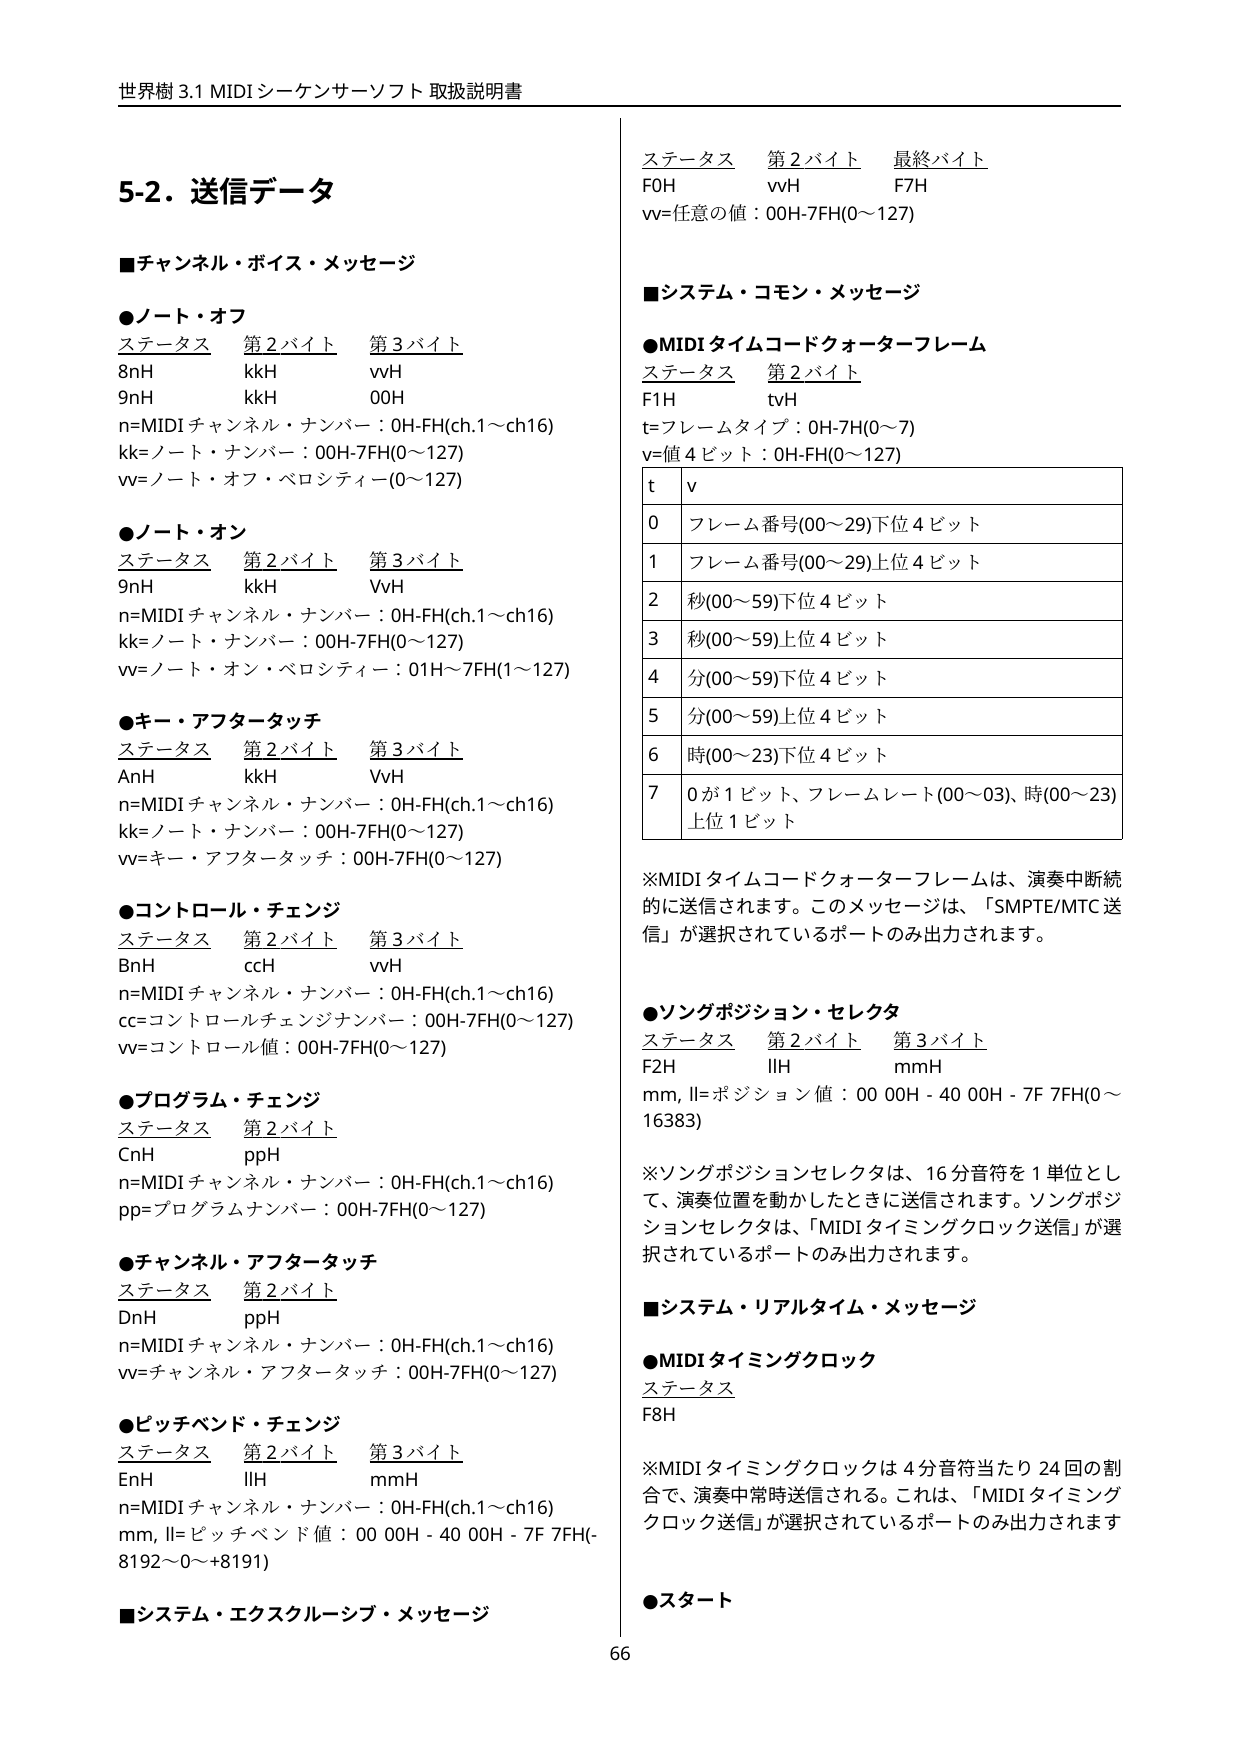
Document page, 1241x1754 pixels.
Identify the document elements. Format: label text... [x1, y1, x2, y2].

text mm, ll=ポジション値：00 00H - 40 00H - 7F 7FH(0～16383) [642, 1080, 1122, 1133]
table_cell 秒(00～59)下位4ビット [682, 582, 1122, 619]
table_header ステータス [108, 1276, 233, 1303]
table_cell [1010, 173, 1134, 198]
table_header 第2バイト [758, 145, 883, 172]
table_header [1010, 1026, 1134, 1053]
table_cell [884, 1401, 1009, 1452]
text n=MIDIチャンネル・ナンバー：0H-FH(ch.1～ch16) [118, 411, 598, 438]
table_cell kkH [234, 358, 359, 383]
table_cell F7H [884, 173, 1009, 198]
table_header 第2バイト [758, 358, 883, 385]
table_cell フレーム番号(00～29)下位4ビット [682, 505, 1122, 542]
table_cell [486, 953, 612, 978]
text ●ノート・オフ [118, 302, 598, 329]
table_cell 6 [643, 736, 681, 774]
table_header 第3バイト [360, 330, 485, 357]
table_cell ppH [234, 1304, 359, 1329]
text vv=ノート・オフ・ベロシティー(0～127) [118, 465, 598, 492]
table_cell [1010, 1401, 1136, 1452]
text ●コントロール・チェンジ [118, 896, 598, 923]
table_header 第2バイト [234, 924, 359, 951]
table_header 第2バイト [234, 330, 359, 357]
text v=値4ビット：0H-FH(0～127) [642, 440, 1122, 467]
table_cell VvH [360, 763, 485, 789]
table_header 第2バイト [758, 1026, 883, 1053]
table_cell 9nH [108, 574, 233, 599]
text t=フレームタイプ：0H-7H(0～7) [642, 413, 1122, 440]
table_header [612, 1438, 619, 1465]
table_header 第2バイト [234, 1276, 359, 1303]
text ■システム・エクスクルーシブ・メッセージ [118, 1599, 598, 1626]
table_cell ccH [234, 953, 359, 978]
text n=MIDIチャンネル・ナンバー：0H-FH(ch.1～ch16) [118, 1168, 598, 1195]
table_header 第2バイト [234, 1114, 359, 1141]
table_cell tvH [758, 386, 883, 412]
table_cell llH [234, 1466, 359, 1492]
table_cell [486, 385, 612, 410]
text ●キー・アフタータッチ [118, 707, 598, 734]
table_header [486, 1438, 611, 1465]
text ●ソングポジション・セレクタ [642, 997, 1122, 1024]
table_cell [486, 1142, 612, 1167]
table_cell 秒(00～59)上位4ビット [682, 621, 1122, 658]
table_cell kkH [234, 763, 359, 789]
table_header 第3バイト [360, 735, 485, 762]
table_cell kkH [234, 385, 359, 410]
table_cell [612, 1466, 619, 1492]
table_header [486, 330, 612, 357]
table_cell [486, 574, 612, 599]
text vv=キー・アフタータッチ：00H-7FH(0～127) [118, 844, 598, 871]
table_cell vvH [360, 358, 485, 383]
table_header [360, 1114, 485, 1141]
table_header [486, 546, 612, 573]
table_cell [486, 1466, 611, 1492]
table_cell 5 [643, 698, 681, 735]
table_cell CnH [108, 1142, 233, 1167]
table_cell vvH [360, 953, 485, 978]
table_header ステータス [632, 358, 757, 385]
text n=MIDIチャンネル・ナンバー：0H-FH(ch.1～ch16) [118, 1331, 598, 1357]
table_cell [486, 358, 612, 383]
table_cell VvH [360, 574, 485, 599]
table_cell 分(00～59)上位4ビット [682, 698, 1122, 735]
table_header [486, 1114, 612, 1141]
table_cell 7 [643, 775, 681, 839]
text kk=ノート・ナンバー：00H-7FH(0～127) [118, 627, 598, 654]
table_header ステータス [632, 145, 757, 172]
table_cell [1010, 386, 1136, 412]
table_cell 0が1ビット、フレームレート(00～03)、時(00～23)上位1ビット [682, 775, 1122, 839]
text ※ソングポジションセレクタは、16分音符を1単位として、演奏位置を動かしたときに送信されます。ソングポジションセレクタは、「MIDIタイミングクロック送信」が選択されているポートのみ出力されます。 [642, 1158, 1122, 1267]
text n=MIDIチャンネル・ナンバー：0H-FH(ch.1～ch16) [118, 979, 598, 1006]
table_header [884, 358, 1009, 385]
table_header 第2バイト [234, 1438, 359, 1465]
table_header ステータス [108, 1438, 233, 1465]
table_header 第3バイト [884, 1026, 1009, 1053]
text vv=チャンネル・アフタータッチ：00H-7FH(0～127) [118, 1357, 598, 1384]
text vv=任意の値：00H-7FH(0～127) [642, 199, 1122, 226]
text n=MIDIチャンネル・ナンバー：0H-FH(ch.1～ch16) [118, 600, 598, 627]
table_header [486, 924, 612, 951]
table_header [758, 1374, 883, 1400]
table_cell [360, 1304, 485, 1329]
table_header [486, 1276, 612, 1303]
text n=MIDIチャンネル・ナンバー：0H-FH(ch.1～ch16) [118, 1493, 598, 1520]
table_cell [360, 1142, 485, 1167]
table_header [1136, 1026, 1240, 1053]
text ●チャンネル・アフタータッチ [118, 1248, 598, 1275]
text ●プログラム・チェンジ [118, 1085, 598, 1113]
table_cell 8nH [108, 358, 233, 383]
table_cell 9nH [108, 385, 233, 410]
table_cell フレーム番号(00～29)上位4ビット [682, 544, 1122, 581]
table_header [486, 735, 612, 762]
table_cell 2 [643, 582, 681, 619]
table_header [1010, 1374, 1136, 1400]
table_cell [486, 1304, 612, 1329]
table_cell 時(00～23)下位4ビット [682, 736, 1122, 774]
text ●ノート・オン [118, 518, 598, 545]
table_header ステータス [108, 1114, 233, 1141]
text kk=ノート・ナンバー：00H-7FH(0～127) [118, 438, 598, 465]
table_header 第2バイト [234, 546, 359, 573]
text cc=コントロールチェンジナンバー：00H-7FH(0～127) [118, 1006, 598, 1033]
table_header 第2バイト [234, 735, 359, 762]
table_cell F2H [632, 1054, 757, 1079]
table_cell 分(00～59)下位4ビット [682, 659, 1122, 697]
table_cell 1 [643, 544, 681, 581]
text ■システム・コモン・メッセージ [642, 277, 1122, 304]
table_cell [486, 763, 612, 789]
table_header [884, 1374, 1009, 1400]
table_cell 3 [643, 621, 681, 658]
text mm, ll=ピッチベンド値：00 00H - 40 00H - 7F 7FH(-8192～0～+8191) [118, 1520, 598, 1574]
table_cell F8H [632, 1401, 757, 1452]
table_header 第3バイト [360, 924, 485, 951]
table_cell kkH [234, 574, 359, 599]
table_header 第3バイト [360, 546, 485, 573]
text ※MIDIタイミングクロックは4分音符当たり24回の割合で、演奏中常時送信される。これは、「MIDIタイミングクロック送信」が選択されているポートのみ出力されます。 [642, 1454, 1122, 1535]
text vv=コントロール値：00H-7FH(0～127) [118, 1033, 598, 1060]
table_header ステータス [108, 546, 233, 573]
table_cell llH [758, 1054, 883, 1079]
text ●スタート [642, 1586, 1122, 1613]
text pp=プログラムナンバー：00H-7FH(0～127) [118, 1195, 598, 1222]
table_cell 0 [643, 505, 681, 542]
table_header t [643, 468, 681, 504]
table_cell AnH [108, 763, 233, 789]
table_header 第3バイト [360, 1438, 485, 1465]
table_cell [884, 386, 1009, 412]
table_header [1010, 145, 1134, 172]
table_header ステータス [108, 330, 233, 357]
table_cell [1010, 1054, 1134, 1079]
table_cell 00H [360, 385, 485, 410]
table_cell F0H [632, 173, 757, 198]
table_cell [758, 1401, 883, 1452]
table_header ステータス [108, 924, 233, 951]
text ●ピッチベンド・チェンジ [118, 1410, 598, 1437]
subtitle 5-2．送信データ [118, 169, 598, 211]
text ※MIDIタイムコードクォーターフレームは、演奏中断続的に送信されます。このメッセージは、「SMPTE/MTC送信」が選択されているポートのみ出力されます。 [642, 865, 1122, 946]
text n=MIDIチャンネル・ナンバー：0H-FH(ch.1～ch16) [118, 790, 598, 817]
table_cell DnH [108, 1304, 233, 1329]
text ●MIDIタイムコードクォーターフレーム [642, 330, 1122, 357]
table_cell [1136, 1054, 1240, 1079]
table_cell BnH [108, 953, 233, 978]
table_header 最終バイト [884, 145, 1009, 172]
text vv=ノート・オン・ベロシティー：01H～7FH(1～127) [118, 654, 598, 681]
text kk=ノート・ナンバー：00H-7FH(0～127) [118, 817, 598, 844]
table_cell ppH [234, 1142, 359, 1167]
table_cell [1136, 173, 1240, 198]
table_header ステータス [108, 735, 233, 762]
table_header ステータス [632, 1374, 757, 1400]
table_cell vvH [758, 173, 883, 198]
text ●MIDIタイミングクロック [642, 1345, 1122, 1372]
table_header ステータス [632, 1026, 757, 1053]
table_cell mmH [884, 1054, 1009, 1079]
table_cell mmH [360, 1466, 485, 1492]
text ■チャンネル・ボイス・メッセージ [118, 249, 598, 276]
table_header [360, 1276, 485, 1303]
table_header v [682, 468, 1122, 504]
table_cell EnH [108, 1466, 233, 1492]
table_header [1010, 358, 1136, 385]
text ■システム・リアルタイム・メッセージ [642, 1292, 1122, 1320]
table_cell F1H [632, 386, 757, 412]
table_cell 4 [643, 659, 681, 697]
table_header [1136, 145, 1240, 172]
